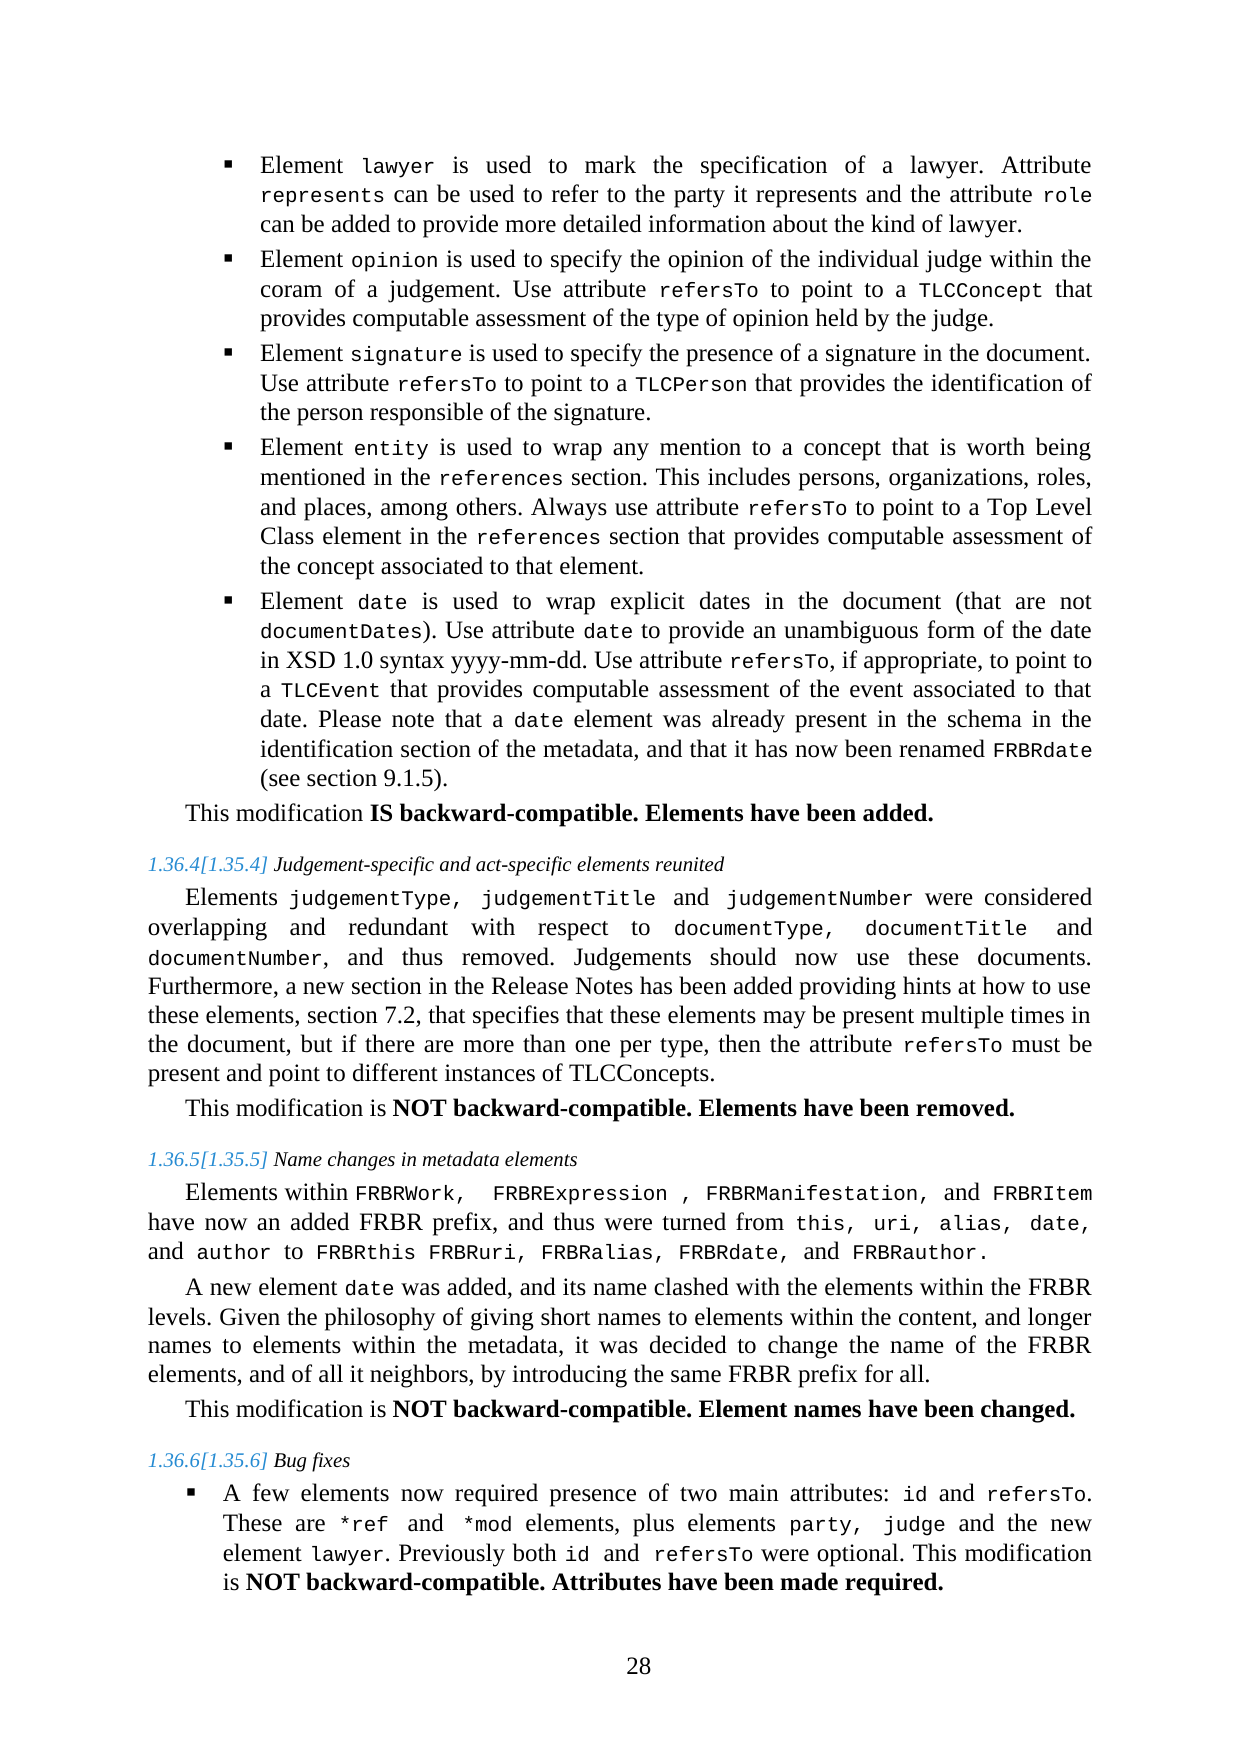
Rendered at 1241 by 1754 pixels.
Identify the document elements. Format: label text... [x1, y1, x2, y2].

list Element date is used to wrap explicit dates in the document (that are not documentDates). Use attribute date to provide an unambiguous form of the date in XSD 1.0 syntax yyyy-mm-dd. Use attribute refersTo, if appropriate, to point to a TLCEvent that provides computable assessment of the event associated to that date. Please note that a date element was already present in the schema in the identification section of the metadata, and that it has now been renamed FRBRdate (see section 9.1.5). [222, 586, 1092, 792]
text This modification is NOT backward-compatible. Element names have been changed. [148, 1394, 1092, 1423]
list A few elements now required presence of two main attributes: id and refersTo. These are *ref and *mod elements, plus elements party, judge and the new element lawyer. Previously both id and refersTo were optional. This modification is NOT backward-compatible. Attributes have been made required. [185, 1478, 1092, 1596]
text A new element date was added, and its name clashed with the elements within the FRBR levels. Given the philosophy of giving short names to elements within the content, and longer names to elements within the metadata, it was decided to change the name of the FRBR elements, and of all it neighbors, by introducing the same FRBR prefix for all. [148, 1272, 1092, 1388]
text Elements judgementType, judgementTitle and judgementNumber were considered overlapping and redundant with respect to documentType, documentTitle and documentNumber, and thus removed. Judgements should now use these documents. Furthermore, a new section in the Release Notes has been added providing hints at how to use these elements, section 7.2, that specifies that these elements may be present multiple times in the document, but if there are more than one per type, then the attribute refersTo must be present and point to different instances of TLCConcepts. [148, 882, 1092, 1087]
list Element signature is used to specify the presence of a signature in the document. Use attribute refersTo to point to a TLCPerson that provides the identification of the person responsible of the signature. [222, 338, 1092, 426]
subtitle Bug fixes [148, 1448, 1092, 1472]
text Elements within FRBRWork, FRBRExpression , FRBRManifestation, and FRBRItem have now an added FRBR prefix, and thus were turned from this, uri, alias, date, and author to FRBRthis FRBRuri, FRBRalias, FRBRdate, and FRBRauthor. [148, 1177, 1092, 1266]
subtitle Judgement-specific and act-specific elements reunited [148, 852, 1092, 876]
list Element lawyer is used to mark the specification of a lawyer. Attribute represents can be used to refer to the party it represents and the attribute role can be added to provide more detailed information about the kind of lawyer. [222, 150, 1092, 238]
subtitle Name changes in metadata elements [148, 1147, 1092, 1171]
text This modification is NOT backward-compatible. Elements have been removed. [148, 1093, 1092, 1122]
text This modification IS backward-compatible. Elements have been added. [148, 798, 1092, 827]
list Element opinion is used to specify the opinion of the individual judge within the coram of a judgement. Use attribute refersTo to point to a TLCConcept that provides computable assessment of the type of opinion held by the judge. [222, 244, 1092, 332]
list Element entity is used to wrap any mention to a concept that is worth being mentioned in the references section. This includes persons, organizations, roles, and places, among others. Always use attribute refersTo to point to a Top Level Class element in the references section that provides computable assessment of the concept associated to that element. [222, 432, 1092, 579]
